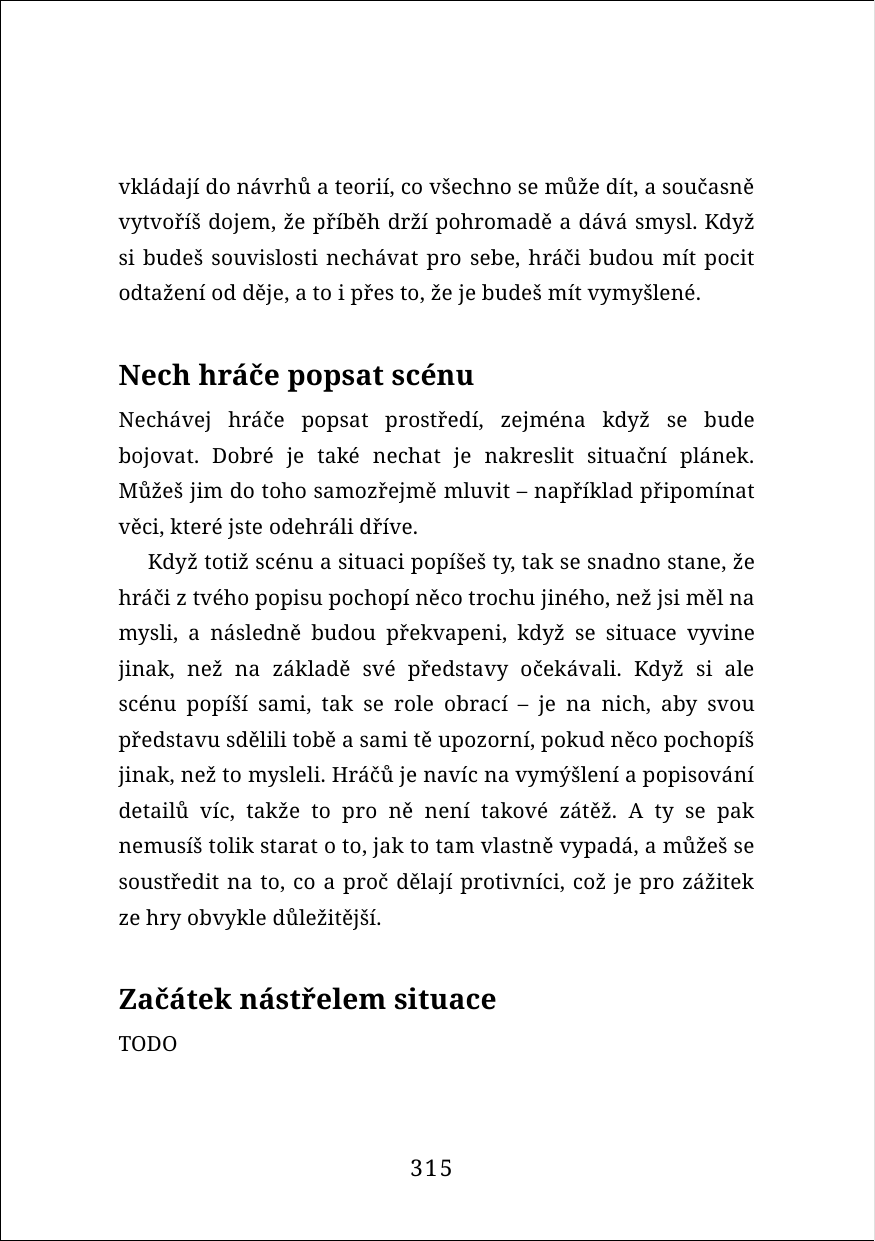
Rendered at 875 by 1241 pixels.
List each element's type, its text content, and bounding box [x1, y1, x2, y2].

text Nechávej hráče popsat prostředí, zejména když se bude bojovat. Dobré je také nechat je nakreslit situační plánek. Můžeš jim do toho samozřejmě mluvit – například připomínat věci, které jste odehráli dříve. Když totiž scénu a situaci popíšeš ty, tak se snadno stane, že hráči z tvého popisu pochopí něco trochu jiného, než jsi měl na mysli, a následně budou překvapeni, když se situace vyvine jinak, než na základě své představy očekávali. Když si ale scénu popíší sami, tak se role obrací – je na nich, aby svou představu sdělili tobě a sami tě upozorní, pokud něco pochopíš jinak, než to mysleli. Hráčů je navíc na vymýšlení a popisování detailů víc, takže to pro ně není takové zátěž. A ty se pak nemusíš tolik starat o to, jak to tam vlastně vypadá, a můžeš se soustředit na to, co a proč dělají protivníci, což je pro zážitek ze hry obvykle důležitější. [118, 405, 756, 931]
text TODO [118, 1029, 756, 1058]
text vkládají do návrhů a teorií, co všechno se může dít, a současně vytvoříš dojem, že příběh drží pohromadě a dává smysl. Když si budeš souvislosti nechávat pro sebe, hráči budou mít pocit odtažení od děje, a to i přes to, že je budeš mít vymyšlené. [118, 172, 756, 307]
subtitle Nech hráče popsat scénu [118, 355, 756, 393]
subtitle Začátek nástřelem situace [118, 979, 756, 1018]
